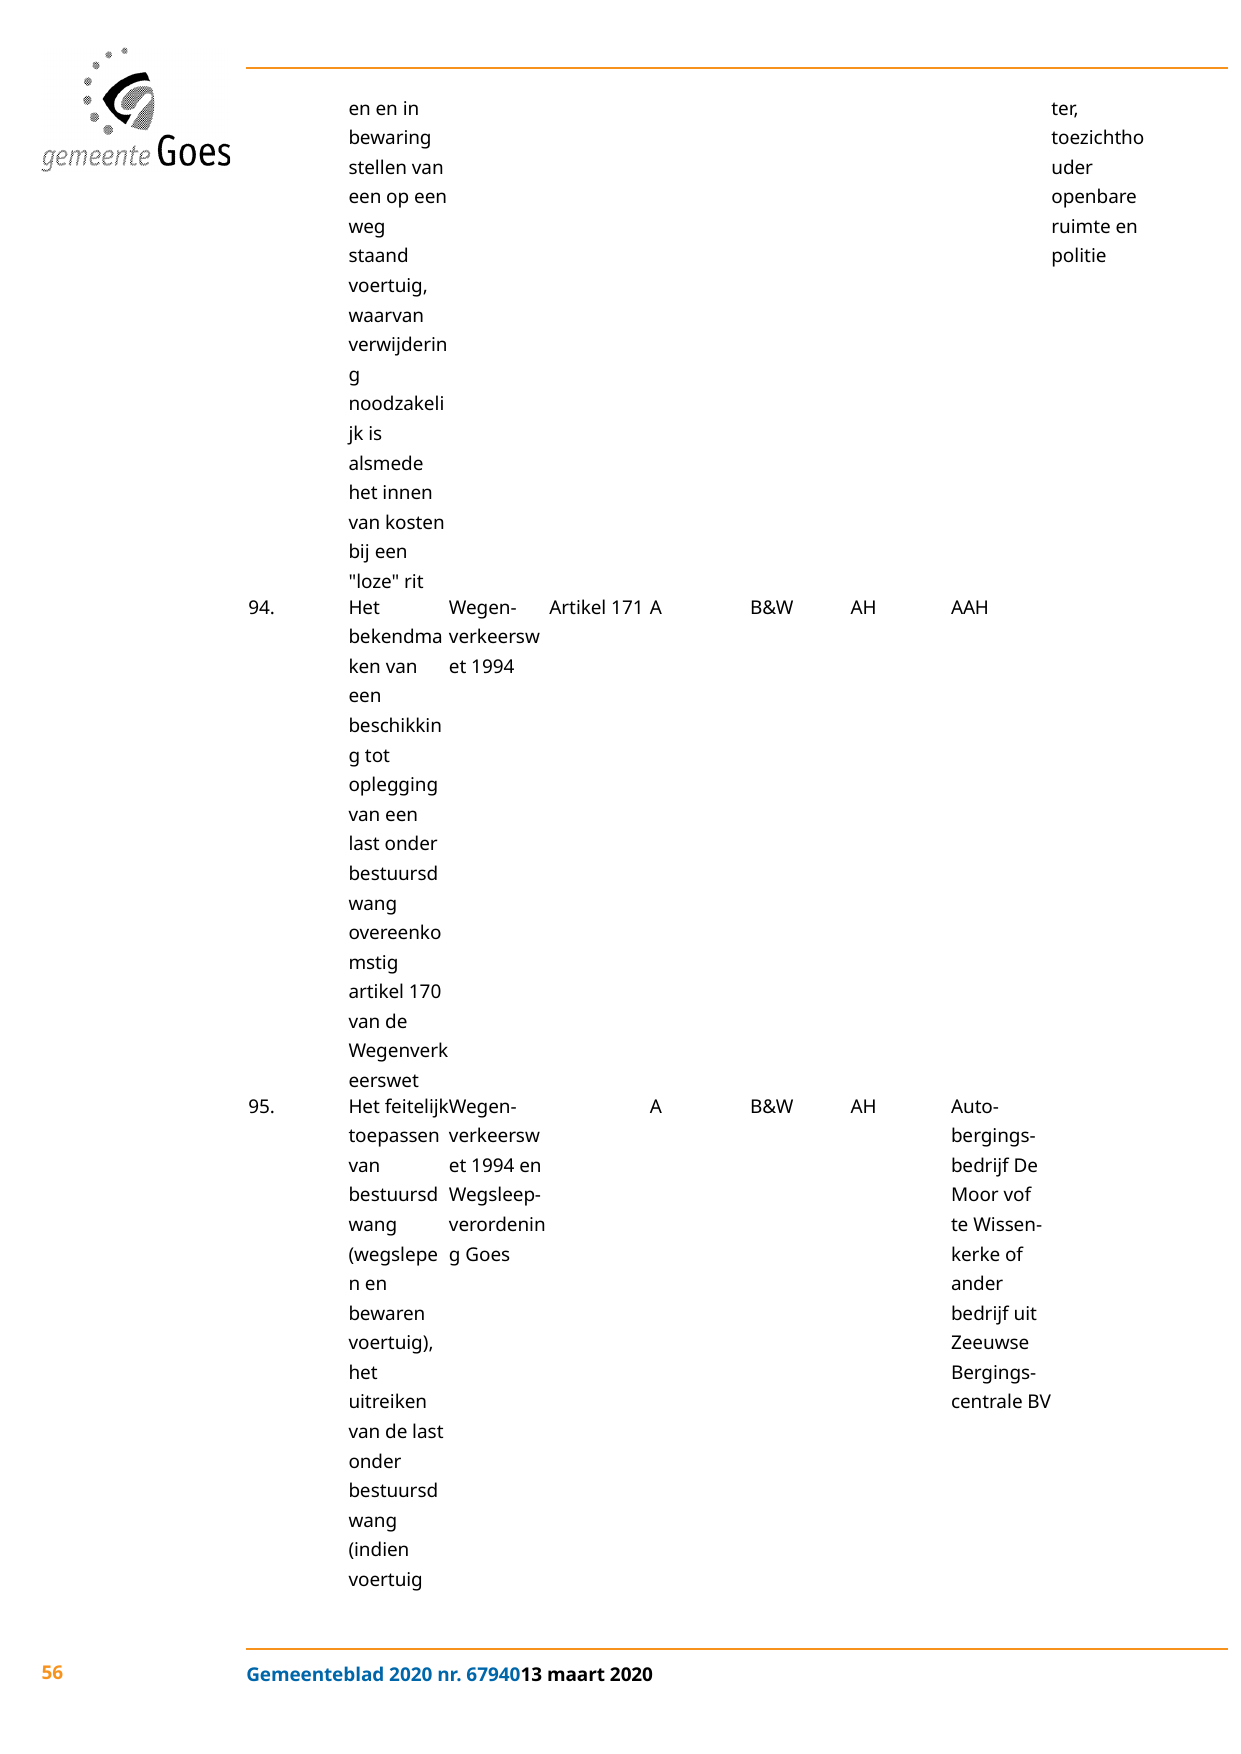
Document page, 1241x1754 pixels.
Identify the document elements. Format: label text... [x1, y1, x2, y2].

table_cell Het feitelijk toepassen van bestuursdwang (wegslepen en bewaren voertuig), het uitreiken van de last onder bestuursdwang (indien voertuig [348, 1093, 449, 1592]
picture [41, 47, 231, 172]
table_cell A [650, 1093, 750, 1592]
table_cell Wegen-verkeerswet 1994 [449, 594, 549, 1093]
table_cell B&W [750, 594, 850, 1093]
table_cell en en in bewaring stellen van een op een weg staand voertuig, waarvan verwijdering noodzakelijk is alsmede het innen van kosten bij een "loze" rit [348, 95, 449, 594]
table_cell 94. [248, 594, 348, 1093]
table_cell [850, 95, 951, 594]
table_cell [1051, 594, 1152, 1093]
table_cell [750, 95, 850, 594]
table_cell [449, 95, 549, 594]
table_cell Auto-bergings-bedrijf De Moor vof te Wissen-kerke of ander bedrijf uit Zeeuwse Bergings-centrale BV [951, 1093, 1051, 1592]
table_cell [650, 95, 750, 594]
table_cell AAH [951, 594, 1051, 1093]
table_cell B&W [750, 1093, 850, 1592]
table_cell AH [850, 594, 951, 1093]
table_cell [549, 95, 649, 594]
table_cell [951, 95, 1051, 594]
table_cell [248, 95, 348, 594]
table_cell Wegen-verkeerswet 1994 en Wegsleep-verordening Goes [449, 1093, 549, 1592]
table_cell Artikel 171 [549, 594, 649, 1093]
table_cell A [650, 594, 750, 1093]
table_cell Het bekendmaken van een beschikking tot oplegging van een last onder bestuursdwang overeenkomstig artikel 170 van de Wegenverkeerswet [348, 594, 449, 1093]
table_cell 95. [248, 1093, 348, 1592]
table_cell [1051, 1093, 1152, 1592]
table_cell ter, toezichthouder openbare ruimte en politie [1051, 95, 1152, 594]
table_cell [549, 1093, 649, 1592]
table_cell AH [850, 1093, 951, 1592]
